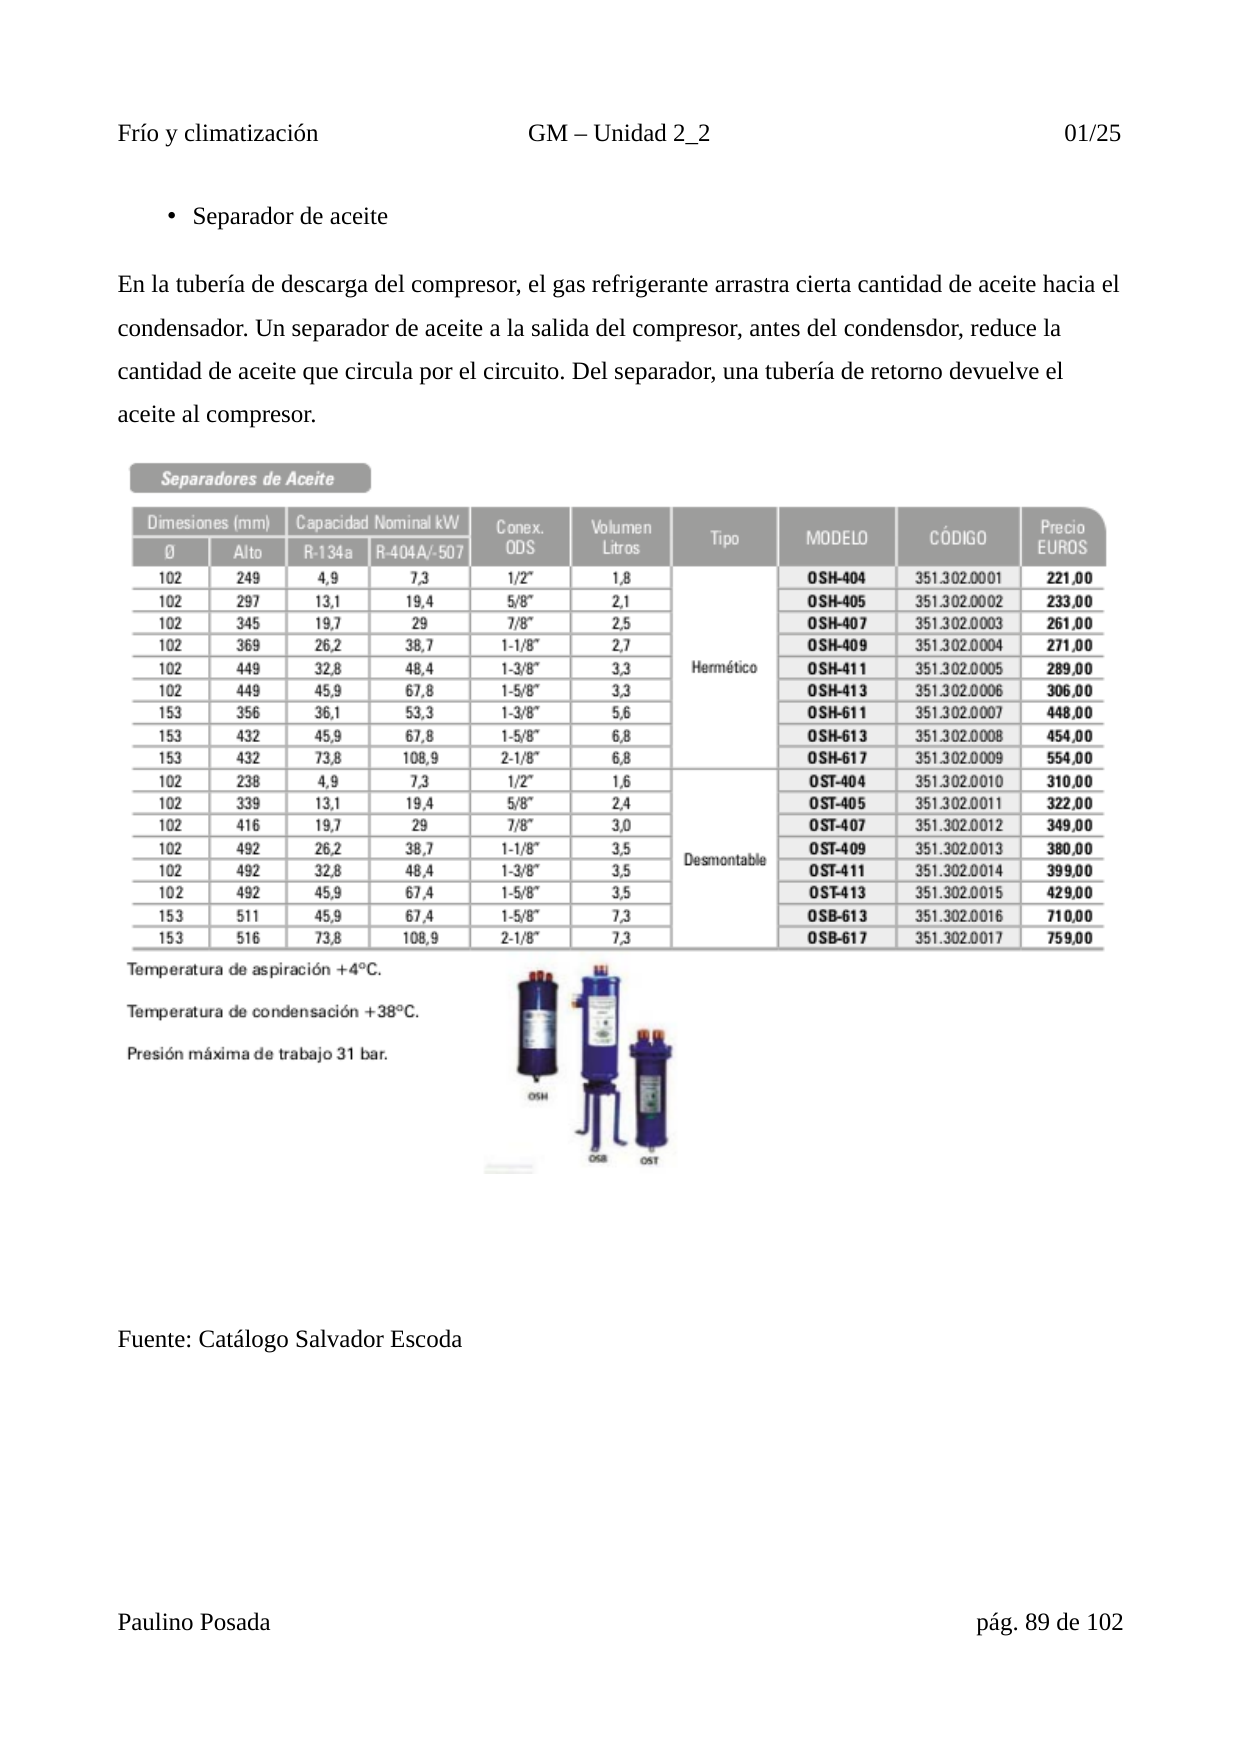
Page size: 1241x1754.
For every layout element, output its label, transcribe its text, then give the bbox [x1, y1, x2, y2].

text Fuente: Catálogo Salvador Escoda [117, 1324, 1123, 1353]
text En la tubería de descarga del compresor, el gas refrigerante arrastra cierta cantidad de aceite hacia el condensador. Un separador de aceite a la salida del compresor, antes del condensdor, reduce la cantidad de aceite que circula por el circuito. Del separador, una tubería de retorno devuelve el aceite al compresor. [117, 269, 1123, 428]
picture [121, 454, 1119, 1174]
list Separador de aceite [167, 201, 1123, 230]
